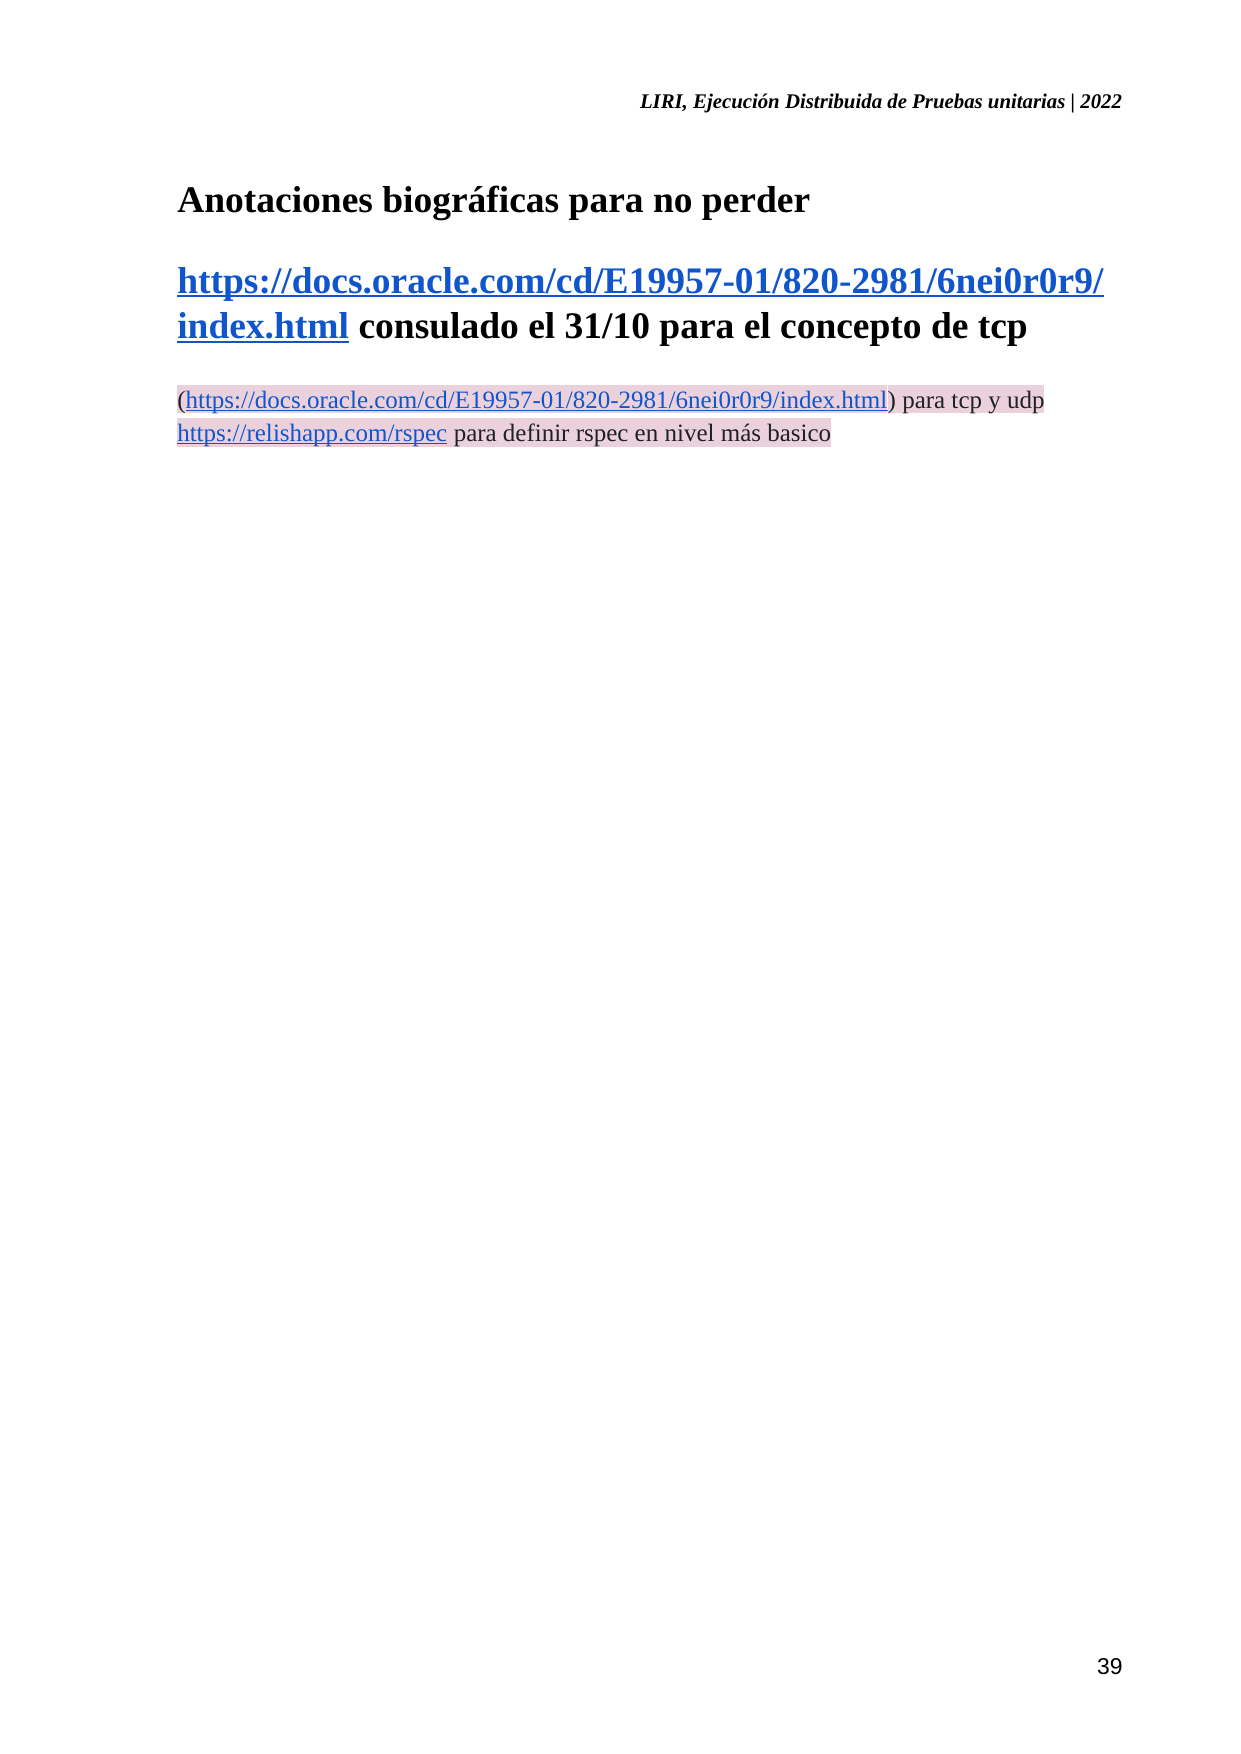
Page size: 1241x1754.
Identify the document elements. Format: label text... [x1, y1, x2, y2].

text https://relishapp.com/rspec para definir rspec en nivel más basico [177, 418, 1122, 447]
text https://docs.oracle.com/cd/E19957-01/820-2981/6nei0r0r9/index.html consulado el 31/10 para el concepto de tcp [177, 258, 1126, 347]
text Anotaciones biográficas para no perder [177, 177, 1126, 220]
text (https://docs.oracle.com/cd/E19957-01/820-2981/6nei0r0r9/index.html) para tcp y udp [177, 385, 1122, 413]
